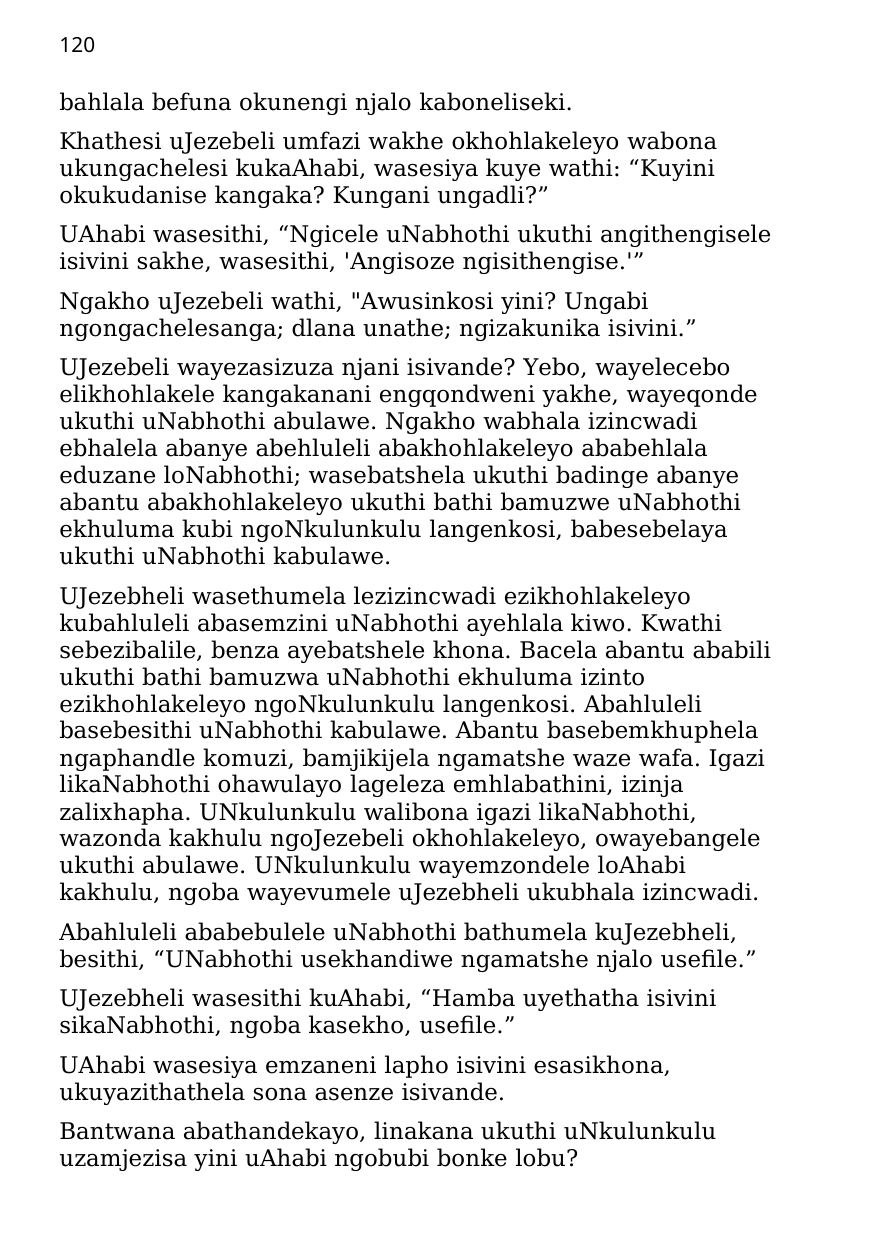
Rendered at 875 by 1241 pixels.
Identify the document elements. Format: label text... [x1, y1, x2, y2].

text UAhabi wasesithi, “Ngicele uNabhothi ukuthi angithengisele isivini sakhe, wasesithi, 'Angisoze ngisithengise.'” [59, 221, 791, 275]
text Abahluleli ababebulele uNabhothi bathumela kuJezebheli, besithi, “UNabhothi usekhandiwe ngamatshe njalo usefile.” [59, 919, 791, 973]
text Bantwana abathandekayo, linakana ukuthi uNkulunkulu uzamjezisa yini uAhabi ngobubi bonke lobu? [59, 1118, 791, 1172]
text Ngakho uJezebeli wathi, "Awusinkosi yini? Ungabi ngongachelesanga; dlana unathe; ngizakunika isivini.” [59, 288, 791, 342]
text UAhabi wasesiya emzaneni lapho isivini esasikhona, ukuyazithathela sona asenze isivande. [59, 1052, 791, 1106]
text UJezebheli wasesithi kuAhabi, “Hamba uyethatha isivini sikaNabhothi, ngoba kasekho, usefile.” [59, 985, 791, 1039]
text UJezebeli wayezasizuza njani isivande? Yebo, wayelecebo elikhohlakele kangakanani engqondweni yakhe, wayeqonde ukuthi uNabhothi abulawe. Ngakho wabhala izincwadi ebhalela abanye abehluleli abakhohlakeleyo ababehlala eduzane loNabhothi; wasebatshela ukuthi badinge abanye abantu abakhohlakeleyo ukuthi bathi bamuzwe uNabhothi ekhuluma kubi ngoNkulunkulu langenkosi, babesebelaya ukuthi uNabhothi kabulawe. [59, 354, 791, 570]
text UJezebheli wasethumela lezizincwadi ezikhohlakeleyo kubahluleli abasemzini uNabhothi ayehlala kiwo. Kwathi sebezibalile, benza ayebatshele khona. Bacela abantu ababili ukuthi bathi bamuzwa uNabhothi ekhuluma izinto ezikhohlakeleyo ngoNkulunkulu langenkosi. Abahluleli basebesithi uNabhothi kabulawe. Abantu basebemkhuphela ngaphandle komuzi, bamjikijela ngamatshe waze wafa. Igazi likaNabhothi ohawulayo lageleza emhlabathini, izinja zalixhapha. UNkulunkulu walibona igazi likaNabhothi, wazonda kakhulu ngoJezebeli okhohlakeleyo, owayebangele ukuthi abulawe. UNkulunkulu wayemzondele loAhabi kakhulu, ngoba wayevumele uJezebheli ukubhala izincwadi. [59, 583, 791, 906]
text bahlala befuna okunengi njalo kaboneliseki. [59, 88, 791, 115]
text Khathesi uJezebeli umfazi wakhe okhohlakeleyo wabona ukungachelesi kukaAhabi, wasesiya kuye wathi: “Kuyini okukudanise kangaka? Kungani ungadli?” [59, 128, 791, 209]
